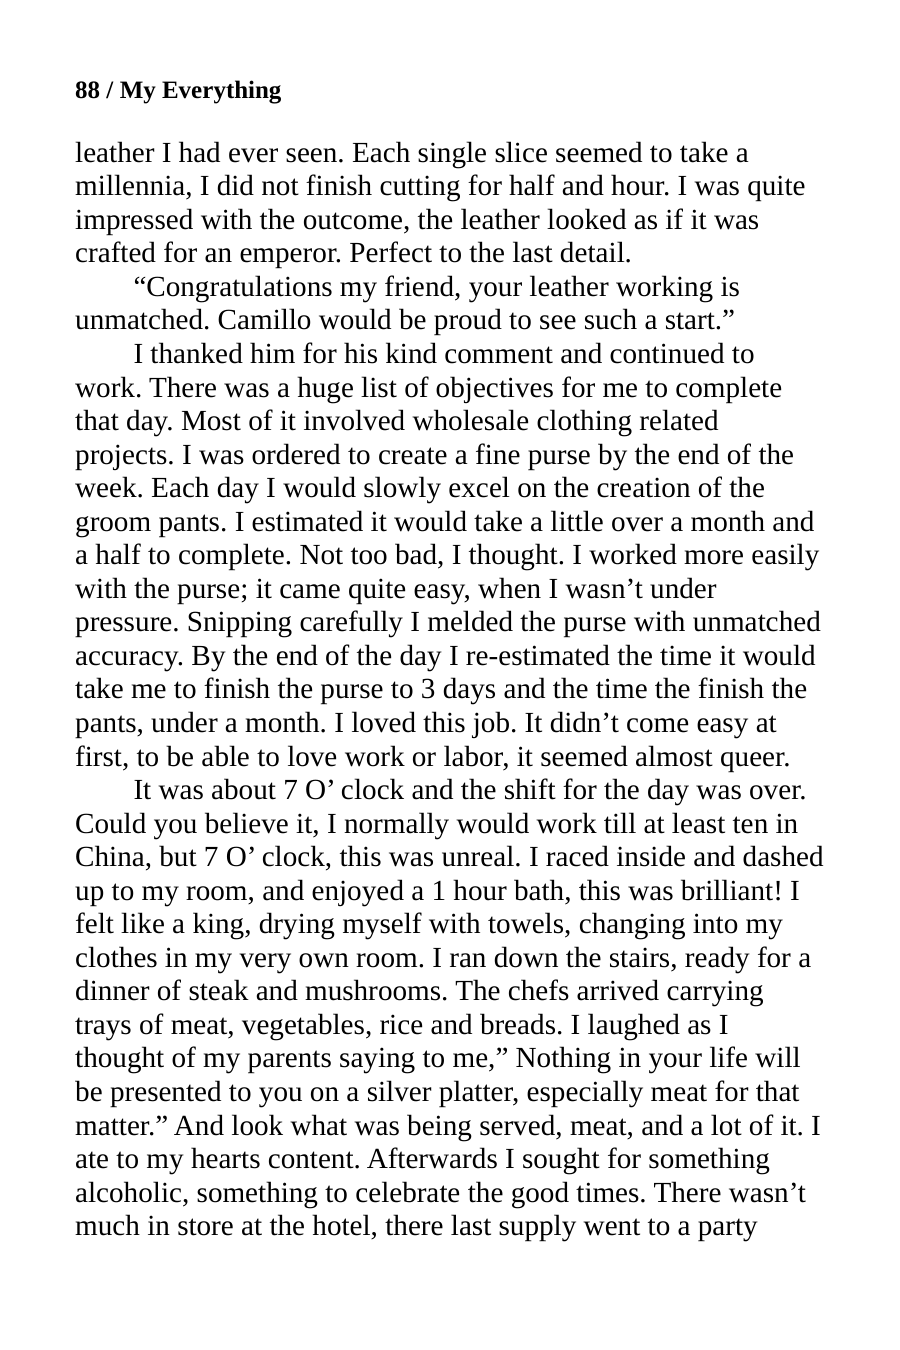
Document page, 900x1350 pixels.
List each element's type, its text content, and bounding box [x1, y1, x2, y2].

text leather I had ever seen. Each single slice seemed to take a millennia, I did not finish cutting for half and hour. I was quite impressed with the outcome, the leather looked as if it was crafted for an emperor. Perfect to the last detail. [75, 135, 825, 269]
text I thanked him for his kind comment and continued to work. There was a huge list of objectives for me to complete that day. Most of it involved wholesale clothing related projects. I was ordered to create a fine purse by the end of the week. Each day I would slowly excel on the creation of the groom pants. I estimated it would take a little over a month and a half to complete. Not too bad, I thought. I worked more easily with the purse; it came quite easy, when I wasn’t under pressure. Snipping carefully I melded the purse with unmatched accuracy. By the end of the day I re-estimated the time it would take me to finish the purse to 3 days and the time the finish the pants, under a month. I loved this job. It didn’t come easy at first, to be able to love work or labor, it seemed almost queer. [75, 336, 825, 772]
text “Congratulations my friend, your leather working is unmatched. Camillo would be proud to see such a start.” [75, 269, 825, 336]
text It was about 7 O’ clock and the shift for the day was over. Could you believe it, I normally would work till at least ten in China, but 7 O’ clock, this was unreal. I raced inside and dashed up to my room, and enjoyed a 1 hour bath, this was brilliant! I felt like a king, drying myself with towels, changing into my clothes in my very own room. I ran down the stairs, ready for a dinner of steak and mushrooms. The chefs arrived carrying trays of meat, vegetables, rice and breads. I laughed as I thought of my parents saying to me,” Nothing in your life will be presented to you on a silver platter, especially meat for that matter.” And look what was being served, meat, and a lot of it. I ate to my hearts content. Afterwards I sought for something alcoholic, something to celebrate the good times. There wasn’t much in store at the hotel, there last supply went to a party [75, 772, 825, 1242]
